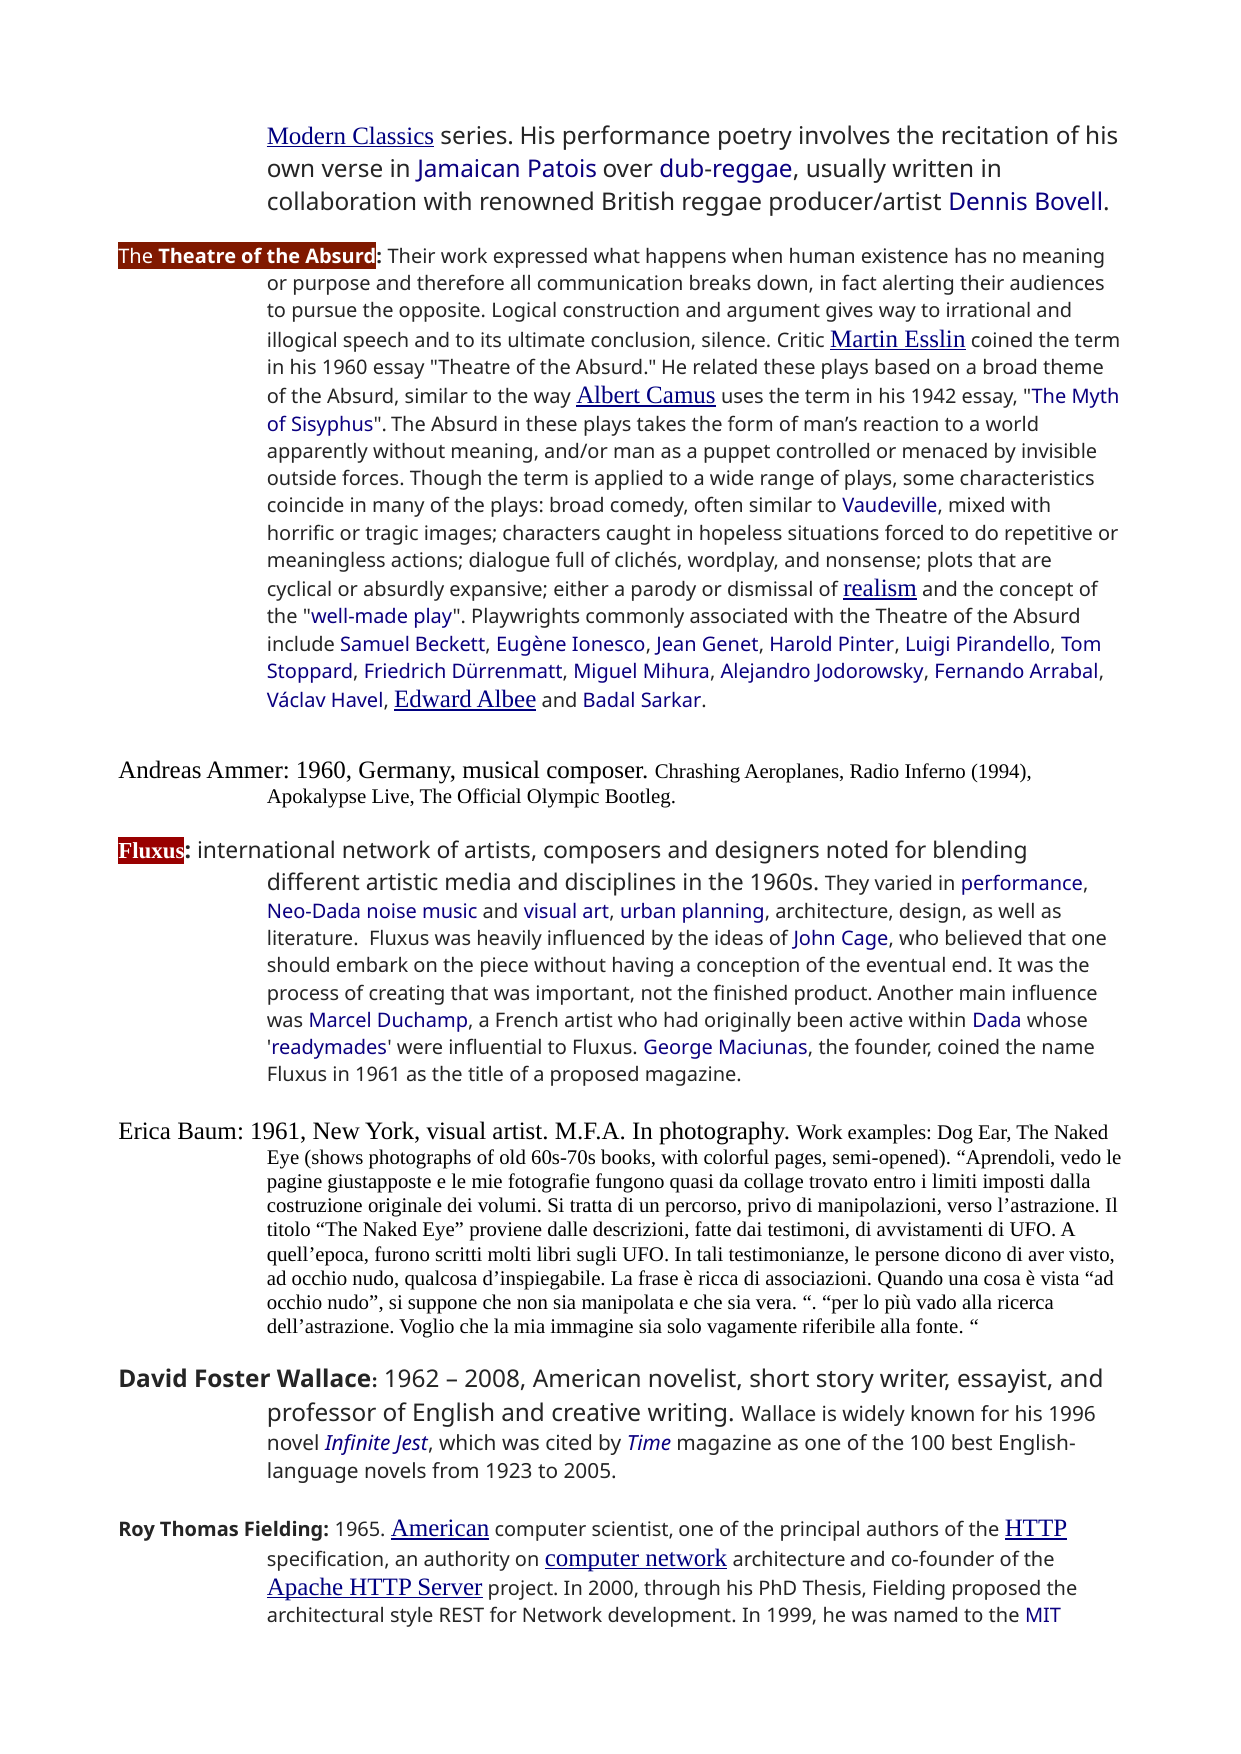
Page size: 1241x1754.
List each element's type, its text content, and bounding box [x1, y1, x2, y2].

text Fluxus: international network of artists, composers and designers noted for blending different artistic media and disciplines in the 1960s. They varied in performance, Neo-Dada noise music and visual art, urban planning, architecture, design, as well as literature. Fluxus was heavily influenced by the ideas of John Cage, who believed that one should embark on the piece without having a conception of the eventual end. It was the process of creating that was important, not the finished product. Another main influence was Marcel Duchamp, a French artist who had originally been active within Dada whose 'readymades' were influential to Fluxus. George Maciunas, the founder, coined the name Fluxus in 1961 as the title of a proposed magazine. [118, 834, 1122, 1088]
text Roy Thomas Fielding: 1965. American computer scientist, one of the principal authors of the HTTP specification, an authority on computer network architecture and co-founder of the Apache HTTP Server project. In 2000, through his PhD Thesis, Fielding proposed the architectural style REST for Network development. In 1999, he was named to the MIT [118, 1513, 1122, 1629]
text The Theatre of the Absurd: Their work expressed what happens when human existence has no meaning or purpose and therefore all communication breaks down, in fact alerting their audiences to pursue the opposite. Logical construction and argument gives way to irrational and illogical speech and to its ultimate conclusion, silence. Critic Martin Esslin coined the term in his 1960 essay "Theatre of the Absurd." He related these plays based on a broad theme of the Absurd, similar to the way Albert Camus uses the term in his 1942 essay, "The Myth of Sisyphus". The Absurd in these plays takes the form of man’s reaction to a world apparently without meaning, and/or man as a puppet controlled or menaced by invisible outside forces. Though the term is applied to a wide range of plays, some characteristics coincide in many of the plays: broad comedy, often similar to Vaudeville, mixed with horrific or tragic images; characters caught in hopeless situations forced to do repetitive or meaningless actions; dialogue full of clichés, wordplay, and nonsense; plots that are cyclical or absurdly expansive; either a parody or dismissal of realism and the concept of the "well-made play". Playwrights commonly associated with the Theatre of the Absurd include Samuel Beckett, Eugène Ionesco, Jean Genet, Harold Pinter, Luigi Pirandello, Tom Stoppard, Friedrich Dürrenmatt, Miguel Mihura, Alejandro Jodorowsky, Fernando Arrabal, Václav Havel, Edward Albee and Badal Sarkar. [118, 242, 1122, 714]
text Modern Classics series. His performance poetry involves the recitation of his own verse in Jamaican Patois over dub-reggae, usually written in collaboration with renowned British reggae producer/artist Dennis Bovell. [118, 118, 1122, 218]
text David Foster Wallace: 1962 – 2008, American novelist, short story writer, essayist, and professor of English and creative writing. Wallace is widely known for his 1996 novel Infinite Jest, which was cited by Time magazine as one of the 100 best English-language novels from 1923 to 2005. [118, 1362, 1122, 1485]
text Andreas Ammer: 1960, Germany, musical composer. Chrashing Aeroplanes, Radio Inferno (1994), Apokalypse Live, The Official Olympic Bootleg. [118, 755, 1122, 808]
text Erica Baum: 1961, New York, visual artist. M.F.A. In photography. Work examples: Dog Ear, The Naked Eye (shows photographs of old 60s-70s books, with colorful pages, semi-opened). “Aprendoli, vedo le pagine giustapposte e le mie fotografie fungono quasi da collage trovato entro i limiti imposti dalla costruzione originale dei volumi. Si tratta di un percorso, privo di manipolazioni, verso l’astrazione. Il titolo “The Naked Eye” proviene dalle descrizioni, fatte dai testimoni, di avvistamenti di UFO. A quell’epoca, furono scritti molti libri sugli UFO. In tali testimonianze, le persone dicono di aver visto, ad occhio nudo, qualcosa d’inspiegabile. La frase è ricca di associazioni. Quando una cosa è vista “ad occhio nudo”, si suppone che non sia manipolata e che sia vera. “. “per lo più vado alla ricerca dell’astrazione. Voglio che la mia immagine sia solo vagamente riferibile alla fonte. “ [118, 1116, 1122, 1338]
